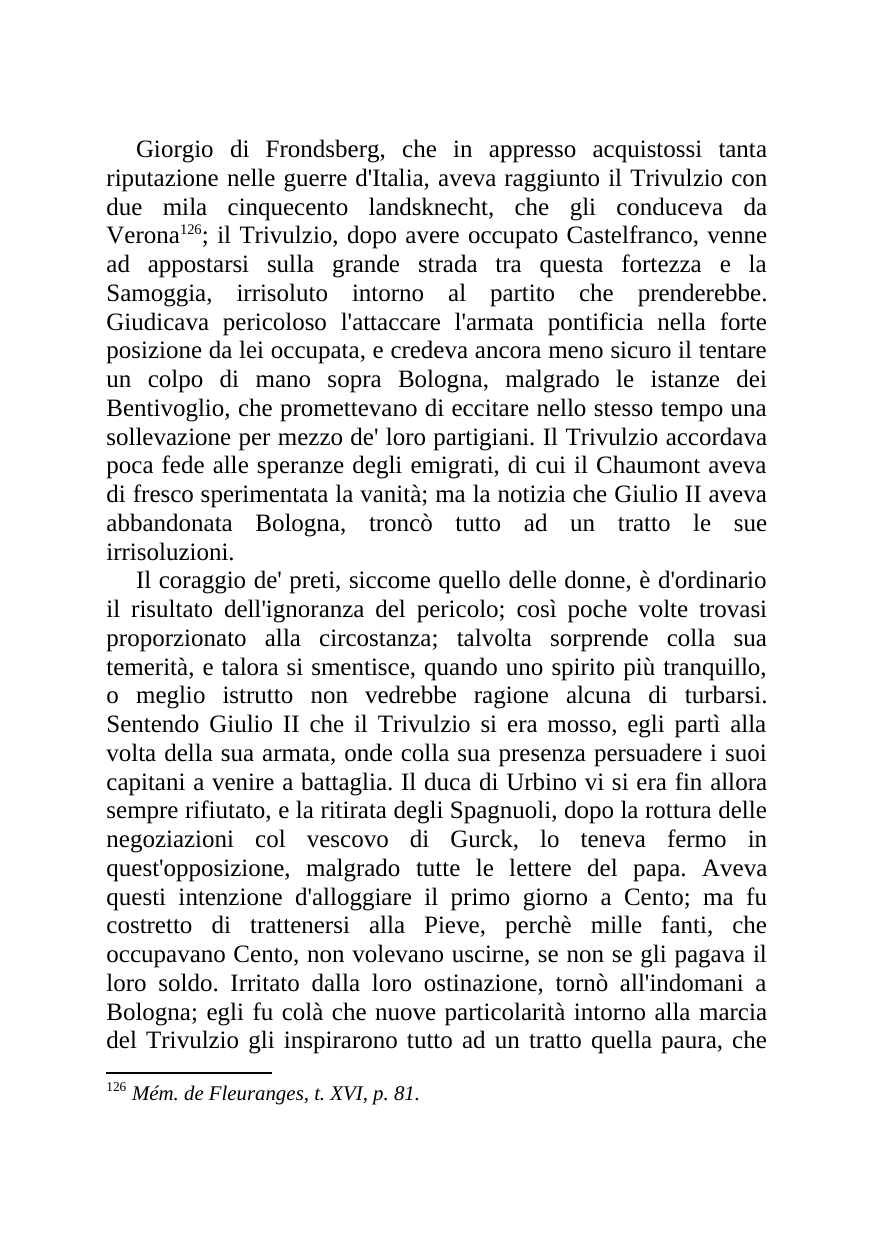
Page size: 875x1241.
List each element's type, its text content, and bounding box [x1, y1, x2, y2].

text Il coraggio de' preti, siccome quello delle donne, è d'ordinario il risultato dell'ignoranza del pericolo; così poche volte trovasi proporzionato alla circostanza; talvolta sorprende colla sua temerità, e talora si smentisce, quando uno spirito più tranquillo, o meglio istrutto non vedrebbe ragione alcuna di turbarsi. Sentendo Giulio II che il Trivulzio si era mosso, egli partì alla volta della sua armata, onde colla sua presenza persuadere i suoi capitani a venire a battaglia. Il duca di Urbino vi si era fin allora sempre rifiutato, e la ritirata degli Spagnuoli, dopo la rottura delle negoziazioni col vescovo di Gurck, lo teneva fermo in quest'opposizione, malgrado tutte le lettere del papa. Aveva questi intenzione d'alloggiare il primo giorno a Cento; ma fu costretto di trattenersi alla Pieve, perchè mille fanti, che occupavano Cento, non volevano uscirne, se non se gli pagava il loro soldo. Irritato dalla loro ostinazione, tornò all'indomani a Bologna; egli fu colà che nuove particolarità intorno alla marcia del Trivulzio gli inspirarono tutto ad un tratto quella paura, che [106, 566, 768, 1054]
text Giorgio di Frondsberg, che in appresso acquistossi tanta riputazione nelle guerre d'Italia, aveva raggiunto il Trivulzio con due mila cinquecento landsknecht, che gli conduceva da Verona; il Trivulzio, dopo avere occupato Castelfranco, venne ad appostarsi sulla grande strada tra questa fortezza e la Samoggia, irrisoluto intorno al partito che prenderebbe. Giudicava pericoloso l'attaccare l'armata pontificia nella forte posizione da lei occupata, e credeva ancora meno sicuro il tentare un colpo di mano sopra Bologna, malgrado le istanze dei Bentivoglio, che promettevano di eccitare nello stesso tempo una sollevazione per mezzo de' loro partigiani. Il Trivulzio accordava poca fede alle speranze degli emigrati, di cui il Chaumont aveva di fresco sperimentata la vanità; ma la notizia che Giulio II aveva abbandonata Bologna, troncò tutto ad un tratto le sue irrisoluzioni. [106, 134, 768, 566]
text Mém. de Fleuranges, t. XVI, p. 81. [106, 1079, 768, 1105]
